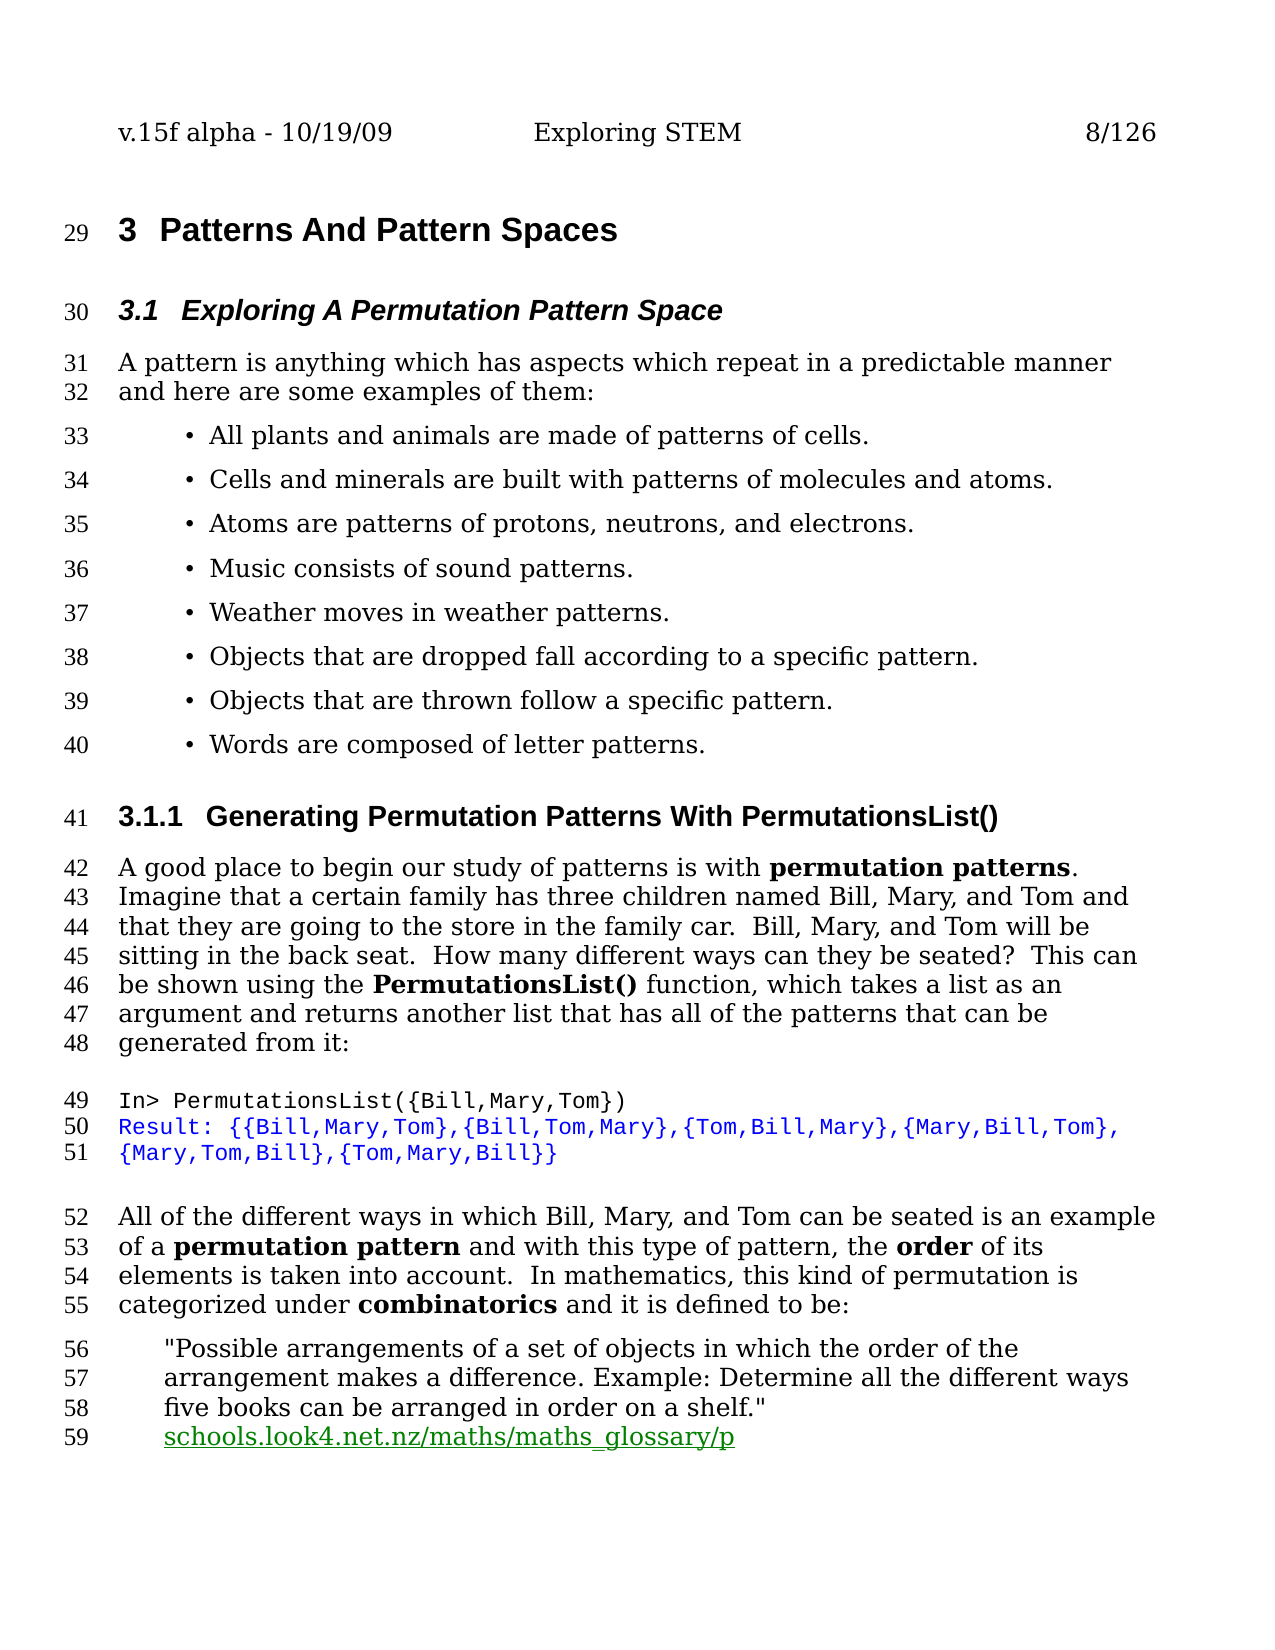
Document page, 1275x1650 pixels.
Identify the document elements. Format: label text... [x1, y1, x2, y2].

text In> PermutationsList({Bill,Mary,Tom}) [118, 1090, 1157, 1116]
list Weather moves in weather patterns. [185, 598, 1157, 627]
text Result: {{Bill,Mary,Tom},{Bill,Tom,Mary},{Tom,Bill,Mary},{Mary,Bill,Tom},{Mary,Tom,Bill},{Tom,Mary,Bill}} [118, 1116, 1157, 1167]
subtitle Exploring A Permutation Pattern Space [118, 293, 1157, 327]
list Music consists of sound patterns. [185, 554, 1157, 583]
list Words are composed of letter patterns. [185, 730, 1157, 759]
text A good place to begin our study of patterns is with permutation patterns. Imagine that a certain family has three children named Bill, Mary, and Tom and that they are going to the store in the family car. Bill, Mary, and Tom will be sitting in the back seat. How many different ways can they be seated? This can be shown using the PermutationsList() function, which takes a list as an argument and returns another list that has all of the patterns that can be generated from it: [118, 853, 1157, 1058]
list Cells and minerals are built with patterns of molecules and atoms. [185, 465, 1157, 494]
text A pattern is anything which has aspects which repeat in a predictable manner and here are some examples of them: [118, 348, 1157, 406]
list All plants and animals are made of patterns of cells. [185, 421, 1157, 450]
subtitle Generating Permutation Patterns With PermutationsList() [118, 799, 1157, 832]
list Atoms are patterns of protons, neutrons, and electrons. [185, 509, 1157, 539]
text All of the different ways in which Bill, Mary, and Tom can be seated is an example of a permutation pattern and with this type of pattern, the order of its elements is taken into account. In mathematics, this kind of permutation is categorized under combinatorics and it is defined to be: [118, 1202, 1157, 1319]
list Objects that are thrown follow a specific pattern. [185, 686, 1157, 715]
text "Possible arrangements of a set of objects in which the order of the arrangement makes a difference. Example: Determine all the different ways five books can be arranged in order on a shelf." schools.look4.net.nz/maths/maths_glossary/p [163, 1334, 1157, 1451]
subtitle Patterns And Pattern Spaces [118, 210, 1157, 248]
list Objects that are dropped fall according to a specific pattern. [185, 642, 1157, 671]
